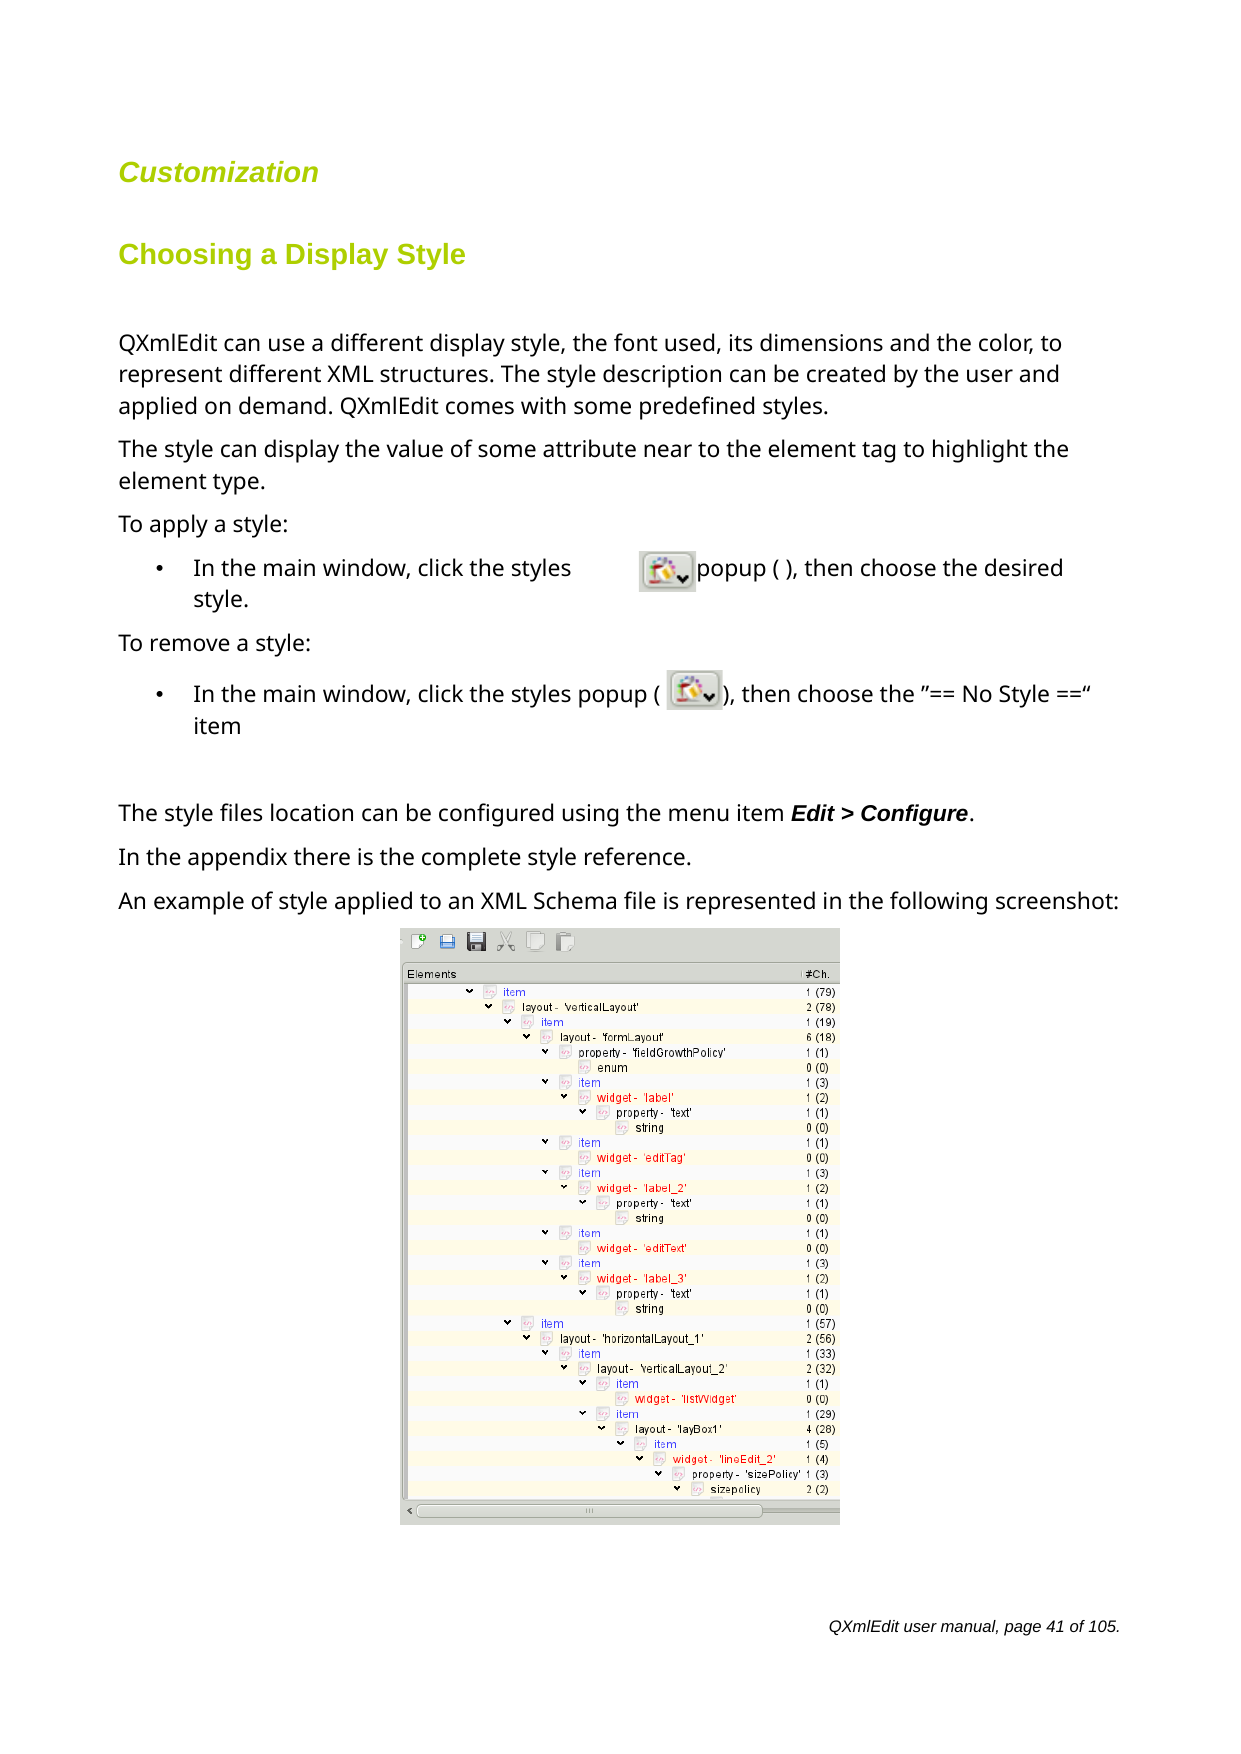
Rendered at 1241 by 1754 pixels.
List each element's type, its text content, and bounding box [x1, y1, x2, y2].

text In the appendix there is the complete style reference. [118, 841, 1122, 872]
subtitle Customization [118, 155, 1122, 188]
text QXmlEdit can use a different display style, the font used, its dimensions and the color, to represent different XML structures. The style description can be created by the user and applied on demand. QXmlEdit comes with some predefined styles. [118, 327, 1122, 421]
text To remove a style: [118, 627, 1122, 658]
list In the main window, click the styles popup ( ), then choose the ”== No Style ==“ item [156, 671, 1122, 741]
picture [666, 670, 723, 710]
text To apply a style: [118, 508, 1122, 539]
subtitle Choosing a Display Style [118, 237, 1122, 271]
picture [638, 551, 697, 592]
picture [400, 928, 840, 1525]
list In the main window, click the styles popup ( ), then choose the desired style. [156, 552, 1122, 614]
text The style files location can be configured using the menu item Edit > Configure. [118, 797, 1122, 828]
text An example of style applied to an XML Schema file is represented in the following screenshot: [118, 884, 1122, 916]
text The style can display the value of some attribute near to the element tag to highlight the element type. [118, 433, 1122, 496]
